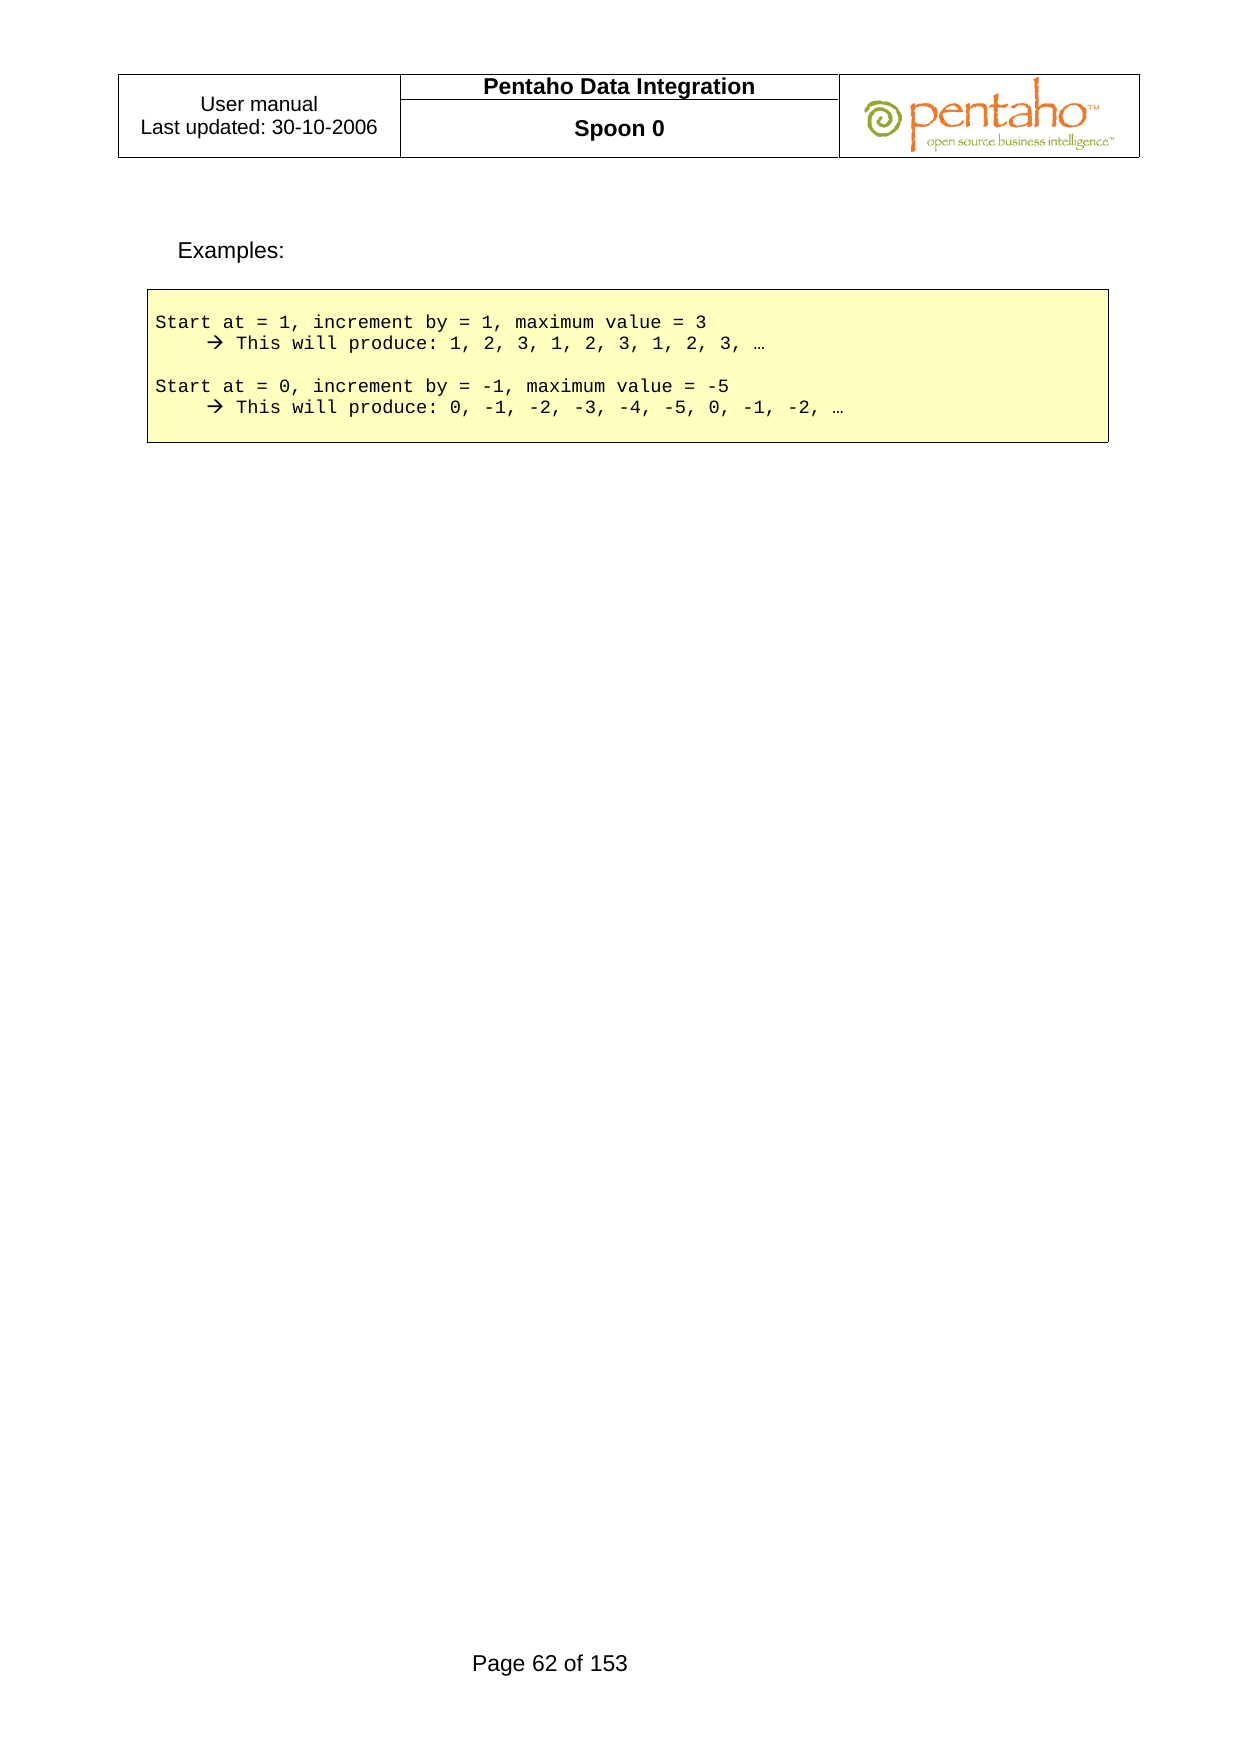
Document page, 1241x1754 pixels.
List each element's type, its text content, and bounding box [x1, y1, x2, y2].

text Start at = 0, increment by = -1, maximum value = -5 [148, 374, 1108, 396]
text  This will produce: 0, -1, -2, -3, -4, -5, 0, -1, -2, … [148, 396, 1108, 417]
text Examples: [177, 238, 1137, 264]
text Start at = 1, increment by = 1, maximum value = 3 [148, 311, 1108, 332]
text  This will produce: 1, 2, 3, 1, 2, 3, 1, 2, 3, … [148, 332, 1108, 353]
